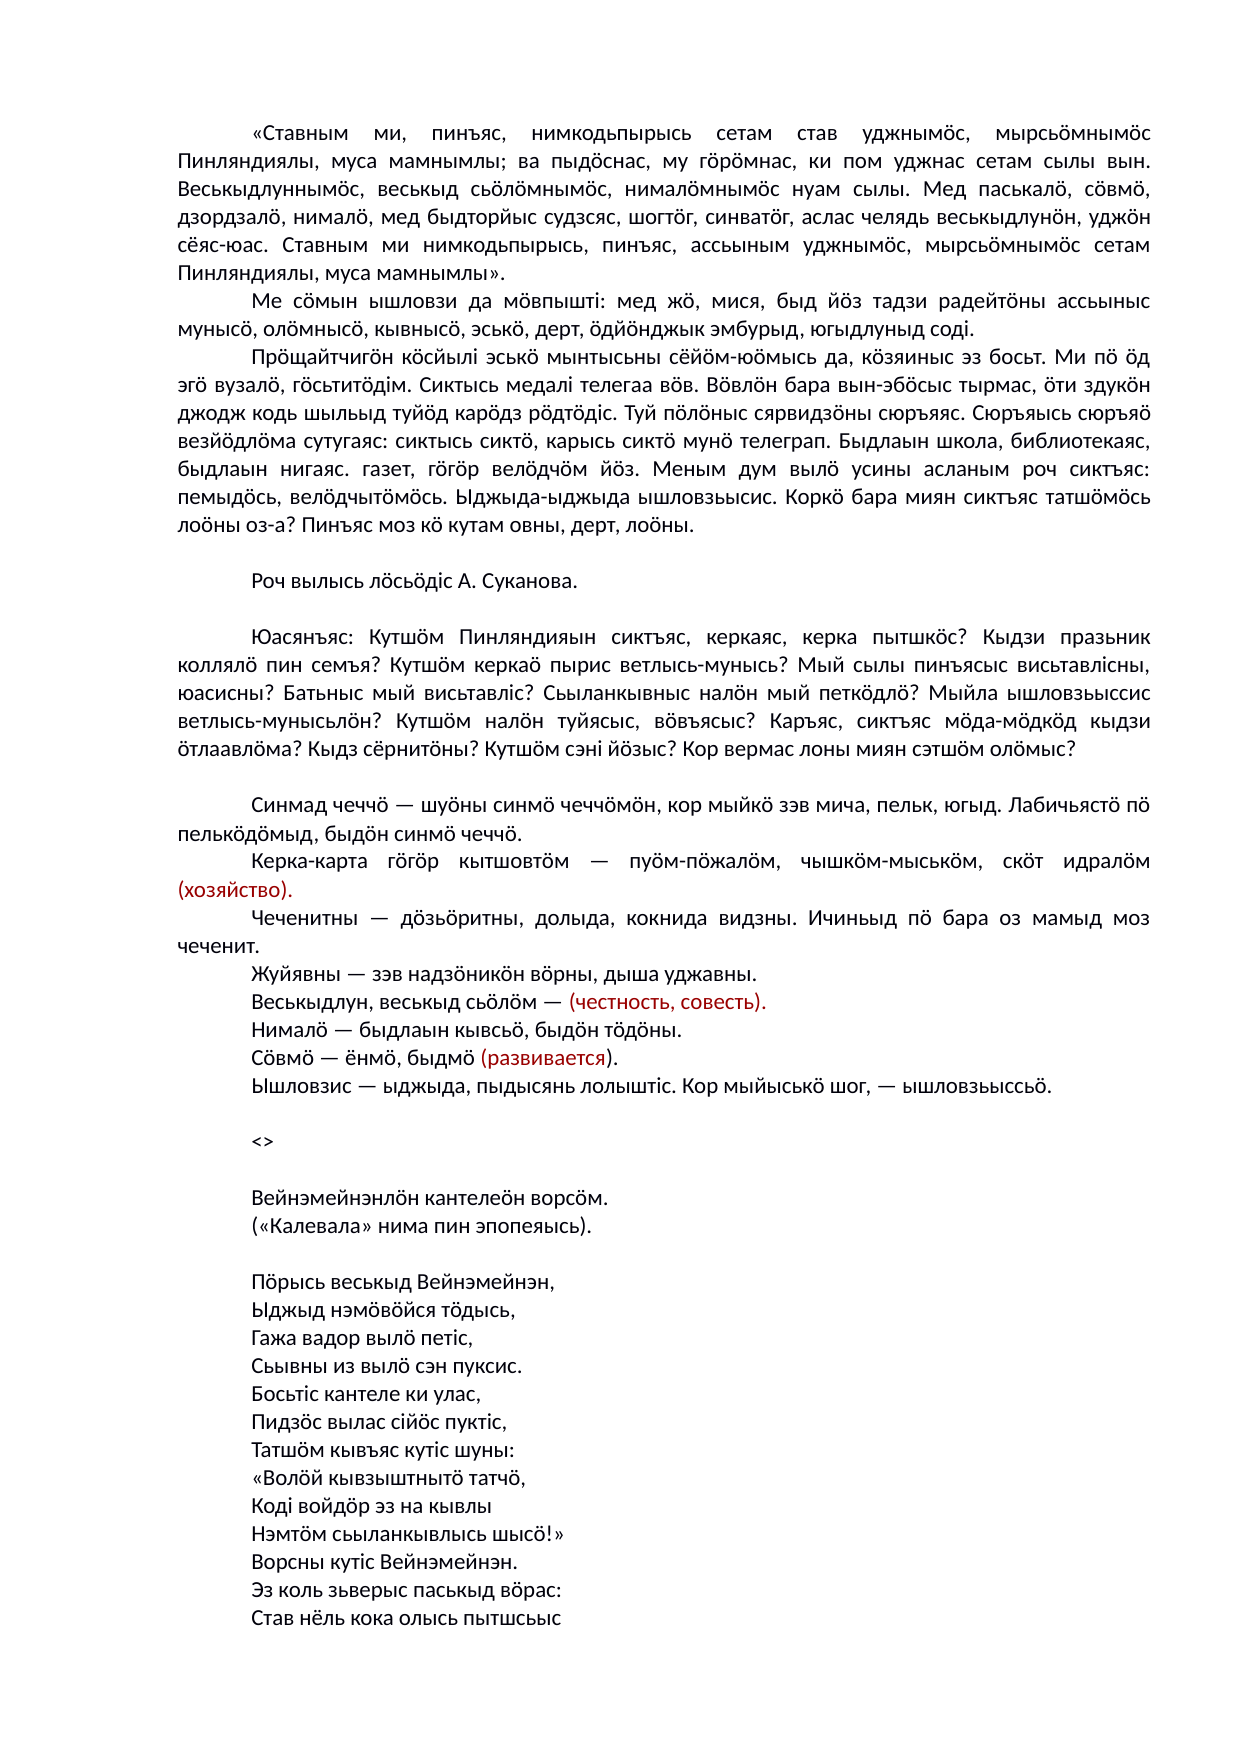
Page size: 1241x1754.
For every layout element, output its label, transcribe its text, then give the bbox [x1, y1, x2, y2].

text Юасянъяс: Кутшӧм Пинляндияын сиктъяс, керкаяс, керка пытшкӧс? Кыдзи празьник коллялӧ пин семъя? Кутшӧм керкаӧ пырис ветлысь-мунысь? Мый сылы пинъясыс висьтавлісны, юасисны? Батьныс мый висьтавліс? Сьыланкывныс налӧн мый петкӧдлӧ? Мыйла ышловзьыссис ветлысь-мунысьлӧн? Кутшӧм налӧн туйясыс, вӧвъясыс? Каръяс, сиктъяс мӧда-мӧдкӧд кыдзи ӧтлаавлӧма? Кыдз сёрнитӧны? Кутшӧм сэні йӧзыс? Кор вермас лоны миян сэтшӧм олӧмыс? [177, 622, 1152, 763]
text Став нёль кока олысь пытшсьыс [177, 1603, 1152, 1631]
text Ышловзис — ыджыда, пыдысянь лолыштіс. Кор мыйыськӧ шог, — ышловзьыссьӧ. [177, 1071, 1152, 1099]
text Ме сӧмын ышловзи да мӧвпышті: мед жӧ, мися, быд йӧз тадзи радейтӧны ассьыныс мунысӧ, олӧмнысӧ, кывнысӧ, эськӧ, дерт, ӧдйӧнджык эмбурыд, югыдлуныд соді. [177, 286, 1152, 342]
text Нималӧ — быдлаын кывсьӧ, быдӧн тӧдӧны. [177, 1015, 1152, 1043]
text («Калевала» нима пин эпопеяысь). [177, 1211, 1152, 1239]
text Жуйявны — зэв надзӧникӧн вӧрны, дыша уджавны. [177, 959, 1152, 987]
text Татшӧм кывъяс кутіс шуны: [177, 1435, 1152, 1463]
text Синмад чеччӧ — шуӧны синмӧ чеччӧмӧн, кор мыйкӧ зэв мича, пельк, югыд. Лабичьястӧ пӧ пелькӧдӧмыд, быдӧн синмӧ чеччӧ. [177, 791, 1152, 847]
text Роч вылысь лӧсьӧдіс А. Суканова. [177, 566, 1152, 594]
text Ыджыд нэмӧвӧйся тӧдысь, [177, 1295, 1152, 1323]
text Веськыдлун, веськыд сьӧлӧм — (честность, совесть). [177, 987, 1152, 1015]
text Ворсны кутіс Вейнэмейнэн. [177, 1547, 1152, 1575]
text Керка-карта гӧгӧр кытшовтӧм — пуӧм-пӧжалӧм, чышкӧм-мыськӧм, скӧт идралӧм (хозяйство). [177, 847, 1152, 903]
text Нэмтӧм сьыланкывлысь шысӧ!» [177, 1519, 1152, 1547]
text Коді войдӧр эз на кывлы [177, 1491, 1152, 1519]
text Пидзӧс вылас сійӧс пуктіс, [177, 1407, 1152, 1435]
text «Волӧй кывзыштнытӧ татчӧ, [177, 1463, 1152, 1491]
text Сьывны из вылӧ сэн пуксис. [177, 1351, 1152, 1379]
text Эз коль зьверыс паськыд вӧрас: [177, 1575, 1152, 1603]
text Гажа вадор вылӧ петіс, [177, 1323, 1152, 1351]
text Прӧщайтчигӧн кӧсйылі эськӧ мынтысьны сёйӧм-юӧмысь да, кӧзяиныс эз босьт. Ми пӧ ӧд эгӧ вузалӧ, гӧсьтитӧдім. Сиктысь медалі телегаа вӧв. Вӧвлӧн бара вын-эбӧсыс тырмас, ӧти здукӧн джодж кодь шыльыд туйӧд карӧдз рӧдтӧдіс. Туй пӧлӧныс сярвидзӧны сюръяяс. Сюръяысь сюръяӧ везйӧдлӧма сутугаяс: сиктысь сиктӧ, карысь сиктӧ мунӧ телеграп. Быдлаын школа, библиотекаяс, быдлаын нигаяс. газет, гӧгӧр велӧдчӧм йӧз. Меным дум вылӧ усины асланым роч сиктъяс: пемыдӧсь, велӧдчытӧмӧсь. Ыджыда-ыджыда ышловзьысис. Коркӧ бара миян сиктъяс татшӧмӧсь лоӧны оз-а? Пинъяс моз кӧ кутам овны, дерт, лоӧны. [177, 342, 1152, 538]
text «Ставным ми, пинъяс, нимкодьпырысь сетам став уджнымӧс, мырсьӧмнымӧс Пинляндиялы, муса мамнымлы; ва пыдӧснас, му гӧрӧмнас, ки пом уджнас сетам сылы вын. Веськыдлуннымӧс, веськыд сьӧлӧмнымӧс, нималӧмнымӧс нуам сылы. Мед паськалӧ, сӧвмӧ, дзордзалӧ, нималӧ, мед быдторйыс судзсяс, шогтӧг, синватӧг, аслас челядь веськыдлунӧн, уджӧн сёяс-юас. Ставным ми нимкодьпырысь, пинъяс, ассьыным уджнымӧс, мырсьӧмнымӧс сетам Пинляндиялы, муса мамнымлы». [177, 118, 1152, 286]
text Босьтіс кантеле ки улас, [177, 1379, 1152, 1407]
text Пӧрысь веськыд Вейнэмейнэн, [177, 1267, 1152, 1295]
text Чеченитны — дӧзьӧритны, долыда, кокнида видзны. Ичиньыд пӧ бара оз мамыд моз чеченит. [177, 903, 1152, 959]
text <> [177, 1127, 1152, 1155]
text Сӧвмӧ — ёнмӧ, быдмӧ (развивается). [177, 1043, 1152, 1071]
text Вейнэмейнэнлӧн кантелеӧн ворсӧм. [177, 1183, 1152, 1211]
